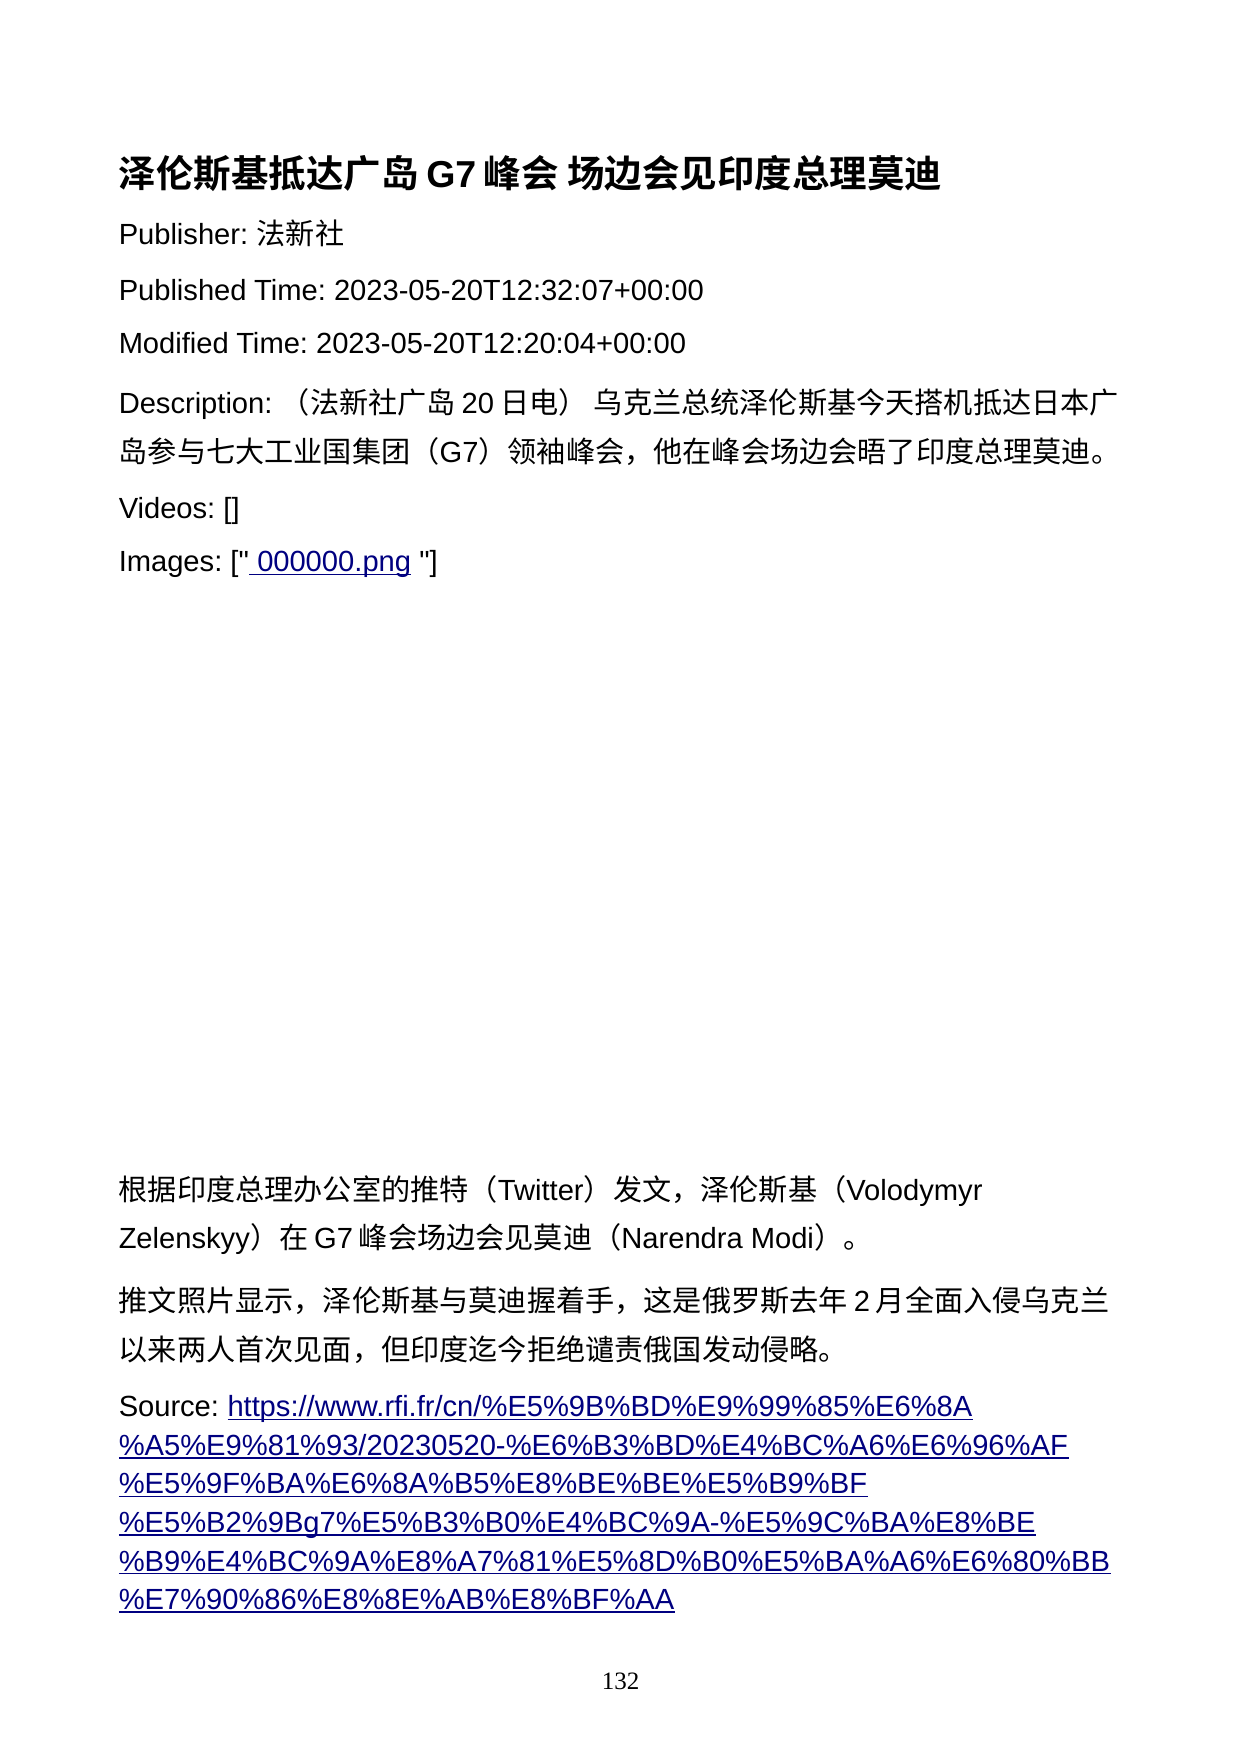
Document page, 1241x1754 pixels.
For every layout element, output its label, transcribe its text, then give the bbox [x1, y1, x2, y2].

text 推文照片显示，泽伦斯基与莫迪握着手，这是俄罗斯去年2月全面入侵乌克兰以来两人首次见面，但印度迄今拒绝谴责俄国发动侵略。 [118, 1278, 1122, 1368]
text 根据印度总理办公室的推特（Twitter）发文，泽伦斯基（Volodymyr Zelenskyy）在G7峰会场边会见莫迪（Narendra Modi）。 [118, 1166, 1122, 1257]
text Videos: [] [118, 491, 1122, 525]
text Published Time: 2023-05-20T12:32:07+00:00 [118, 273, 1122, 307]
text Source: https://www.rfi.fr/cn/%E5%9B%BD%E9%99%85%E6%8A%A5%E9%81%93/20230520-%E6%B3%BD%E4%BC%A6%E6%96%AF%E5%9F%BA%E6%8A%B5%E8%BE%BE%E5%B9%BF%E5%B2%9Bg7%E5%B3%B0%E4%BC%9A-%E5%9C%BA%E8%BE%B9%E4%BC%9A%E8%A7%81%E5%8D%B0%E5%BA%A6%E6%80%BB%E7%90%86%E8%8E%AB%E8%BF%AA [118, 1389, 1122, 1616]
text Publisher: 法新社 [118, 210, 1122, 253]
text Description: （法新社广岛20日电） 乌克兰总统泽伦斯基今天搭机抵达日本广岛参与七大工业国集团（G7）领袖峰会，他在峰会场边会晤了印度总理莫迪。 [118, 380, 1122, 471]
text Modified Time: 2023-05-20T12:20:04+00:00 [118, 327, 1122, 360]
text Images: [" 000000.png "] [118, 544, 1122, 578]
subtitle 泽伦斯基抵达广岛G7峰会 场边会见印度总理莫迪 [118, 143, 1122, 198]
